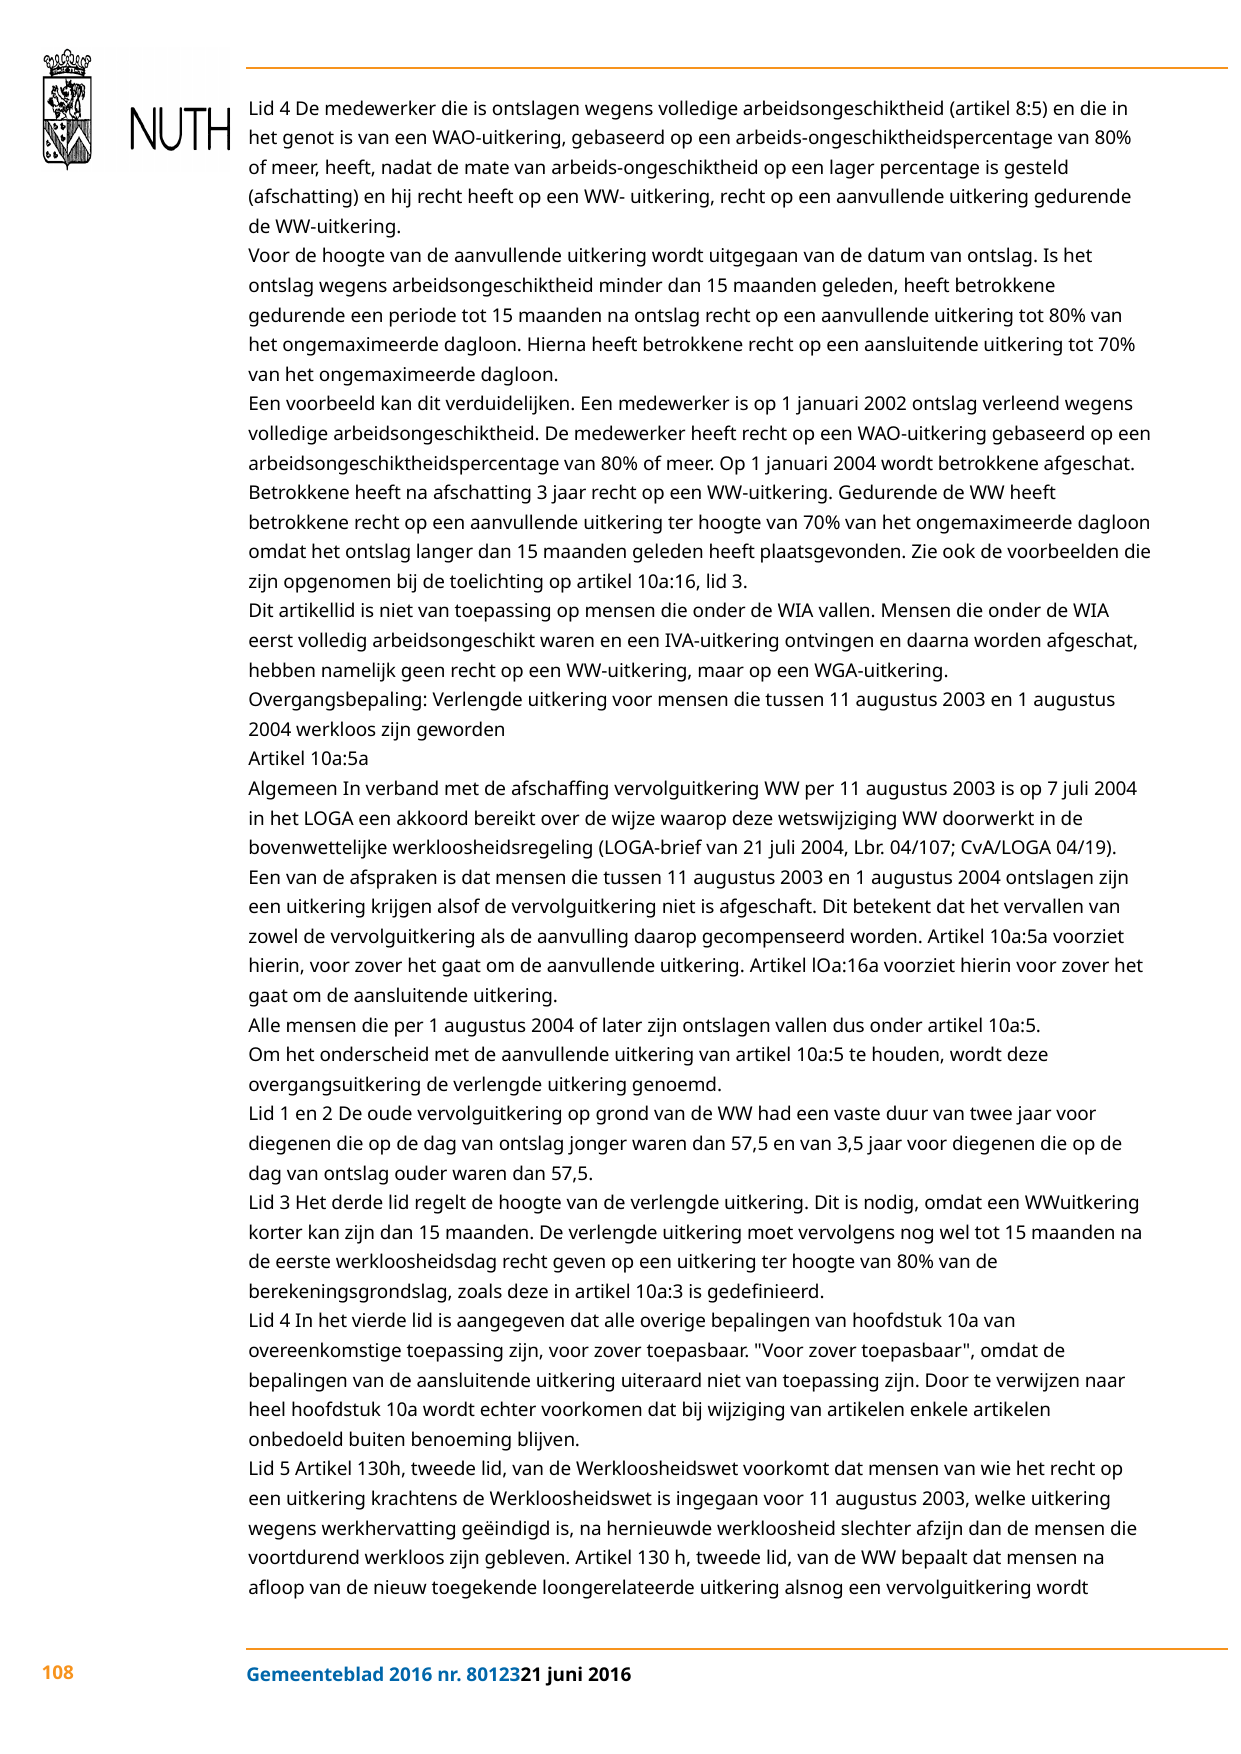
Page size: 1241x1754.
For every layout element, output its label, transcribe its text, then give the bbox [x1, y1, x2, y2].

text Lid 3 Het derde lid regelt de hoogte van de verlengde uitkering. Dit is nodig, omdat een WWuitkering korter kan zijn dan 15 maanden. De verlengde uitkering moet vervolgens nog wel tot 15 maanden na de eerste werkloosheidsdag recht geven op een uitkering ter hoogte van 80% van de berekeningsgrondslag, zoals deze in artikel 10a:3 is gedefinieerd. [248, 1189, 1152, 1304]
text Algemeen In verband met de afschaffing vervolguitkering WW per 11 augustus 2003 is op 7 juli 2004 in het LOGA een akkoord bereikt over de wijze waarop deze wetswijziging WW doorwerkt in de bovenwettelijke werkloosheidsregeling (LOGA-brief van 21 juli 2004, Lbr. 04/107; CvA/LOGA 04/19). Een van de afspraken is dat mensen die tussen 11 augustus 2003 en 1 augustus 2004 ontslagen zijn een uitkering krijgen alsof de vervolguitkering niet is afgeschaft. Dit betekent dat het vervallen van zowel de vervolguitkering als de aanvulling daarop gecompenseerd worden. Artikel 10a:5a voorziet hierin, voor zover het gaat om de aanvullende uitkering. Artikel lOa:16a voorziet hierin voor zover het gaat om de aansluitende uitkering. [248, 775, 1152, 1008]
text Alle mensen die per 1 augustus 2004 of later zijn ontslagen vallen dus onder artikel 10a:5. [248, 1012, 1152, 1038]
text Lid 4 In het vierde lid is aangegeven dat alle overige bepalingen van hoofdstuk 10a van overeenkomstige toepassing zijn, voor zover toepasbaar. "Voor zover toepasbaar", omdat de bepalingen van de aansluitende uitkering uiteraard niet van toepassing zijn. Door te verwijzen naar heel hoofdstuk 10a wordt echter voorkomen dat bij wijziging van artikelen enkele artikelen onbedoeld buiten benoeming blijven. [248, 1308, 1152, 1452]
text Lid 4 De medewerker die is ontslagen wegens volledige arbeidsongeschiktheid (artikel 8:5) en die in het genot is van een WAO-uitkering, gebaseerd op een arbeids-ongeschiktheidspercentage van 80% of meer, heeft, nadat de mate van arbeids-ongeschiktheid op een lager percentage is gesteld (afschatting) en hij recht heeft op een WW- uitkering, recht op een aanvullende uitkering gedurende de WW-uitkering. [248, 95, 1152, 239]
text Artikel 10a:5a [248, 746, 1152, 771]
picture [41, 47, 231, 172]
text Voor de hoogte van de aanvullende uitkering wordt uitgegaan van de datum van ontslag. Is het ontslag wegens arbeidsongeschiktheid minder dan 15 maanden geleden, heeft betrokkene gedurende een periode tot 15 maanden na ontslag recht op een aanvullende uitkering tot 80% van het ongemaximeerde dagloon. Hierna heeft betrokkene recht op een aansluitende uitkering tot 70% van het ongemaximeerde dagloon. [248, 243, 1152, 387]
text Dit artikellid is niet van toepassing op mensen die onder de WIA vallen. Mensen die onder de WIA eerst volledig arbeidsongeschikt waren en een IVA-uitkering ontvingen en daarna worden afgeschat, hebben namelijk geen recht op een WW-uitkering, maar op een WGA-uitkering. [248, 598, 1152, 683]
text Overgangsbepaling: Verlengde uitkering voor mensen die tussen 11 augustus 2003 en 1 augustus 2004 werkloos zijn geworden [248, 686, 1152, 742]
text Lid 5 Artikel 130h, tweede lid, van de Werkloosheidswet voorkomt dat mensen van wie het recht op een uitkering krachtens de Werkloosheidswet is ingegaan voor 11 augustus 2003, welke uitkering wegens werkhervatting geëindigd is, na hernieuwde werkloosheid slechter afzijn dan de mensen die voortdurend werkloos zijn gebleven. Artikel 130 h, tweede lid, van de WW bepaalt dat mensen na afloop van de nieuw toegekende loongerelateerde uitkering alsnog een vervolguitkering wordt [248, 1456, 1152, 1600]
text Om het onderscheid met de aanvullende uitkering van artikel 10a:5 te houden, wordt deze overgangsuitkering de verlengde uitkering genoemd. [248, 1041, 1152, 1097]
text Een voorbeeld kan dit verduidelijken. Een medewerker is op 1 januari 2002 ontslag verleend wegens volledige arbeidsongeschiktheid. De medewerker heeft recht op een WAO-uitkering gebaseerd op een arbeidsongeschiktheidspercentage van 80% of meer. Op 1 januari 2004 wordt betrokkene afgeschat. Betrokkene heeft na afschatting 3 jaar recht op een WW-uitkering. Gedurende de WW heeft betrokkene recht op een aanvullende uitkering ter hoogte van 70% van het ongemaximeerde dagloon omdat het ontslag langer dan 15 maanden geleden heeft plaatsgevonden. Zie ook de voorbeelden die zijn opgenomen bij de toelichting op artikel 10a:16, lid 3. [248, 391, 1152, 594]
text Lid 1 en 2 De oude vervolguitkering op grond van de WW had een vaste duur van twee jaar voor diegenen die op de dag van ontslag jonger waren dan 57,5 en van 3,5 jaar voor diegenen die op de dag van ontslag ouder waren dan 57,5. [248, 1101, 1152, 1186]
